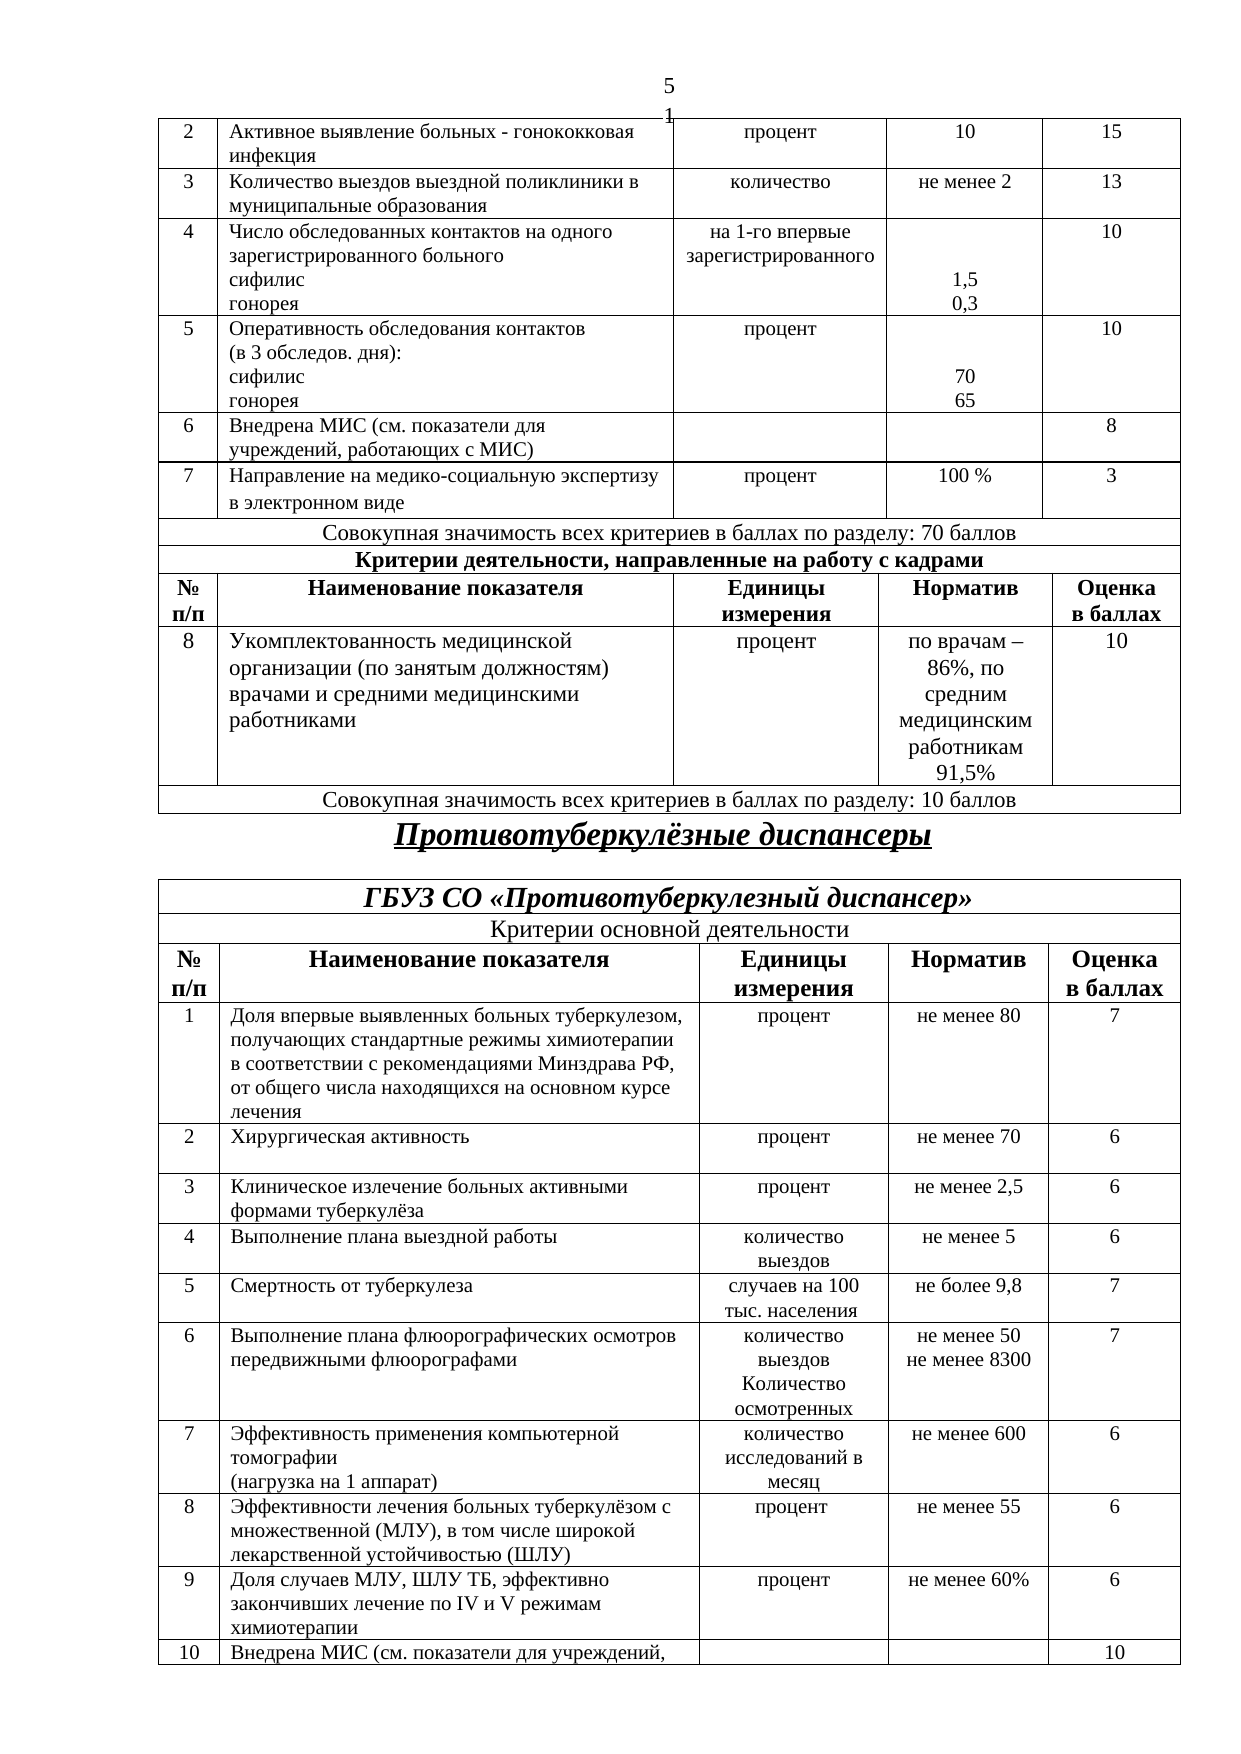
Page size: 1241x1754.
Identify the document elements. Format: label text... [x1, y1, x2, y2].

table_cell Норматив [889, 944, 1048, 1002]
table_cell 1 [159, 1003, 219, 1123]
table_cell 3 [159, 1174, 219, 1223]
table_cell Эффективности лечения больных туберкулёзом с множественной (МЛУ), в том числе широкой лекарственной устойчивостью (ШЛУ) [220, 1494, 699, 1566]
table_cell 3 [1043, 463, 1180, 518]
table_cell 13 [1043, 169, 1180, 218]
table_cell количество выездов Количество осмотренных [700, 1323, 888, 1419]
table_cell Норматив [879, 574, 1052, 626]
table_cell случаев на 100 тыс. населения [700, 1274, 888, 1322]
table_cell Клиническое излечение больных активными формами туберкулёза [220, 1174, 699, 1223]
table_cell Критерии основной деятельности [159, 914, 1180, 943]
table_cell Единицы измерения [700, 944, 888, 1002]
table_cell 7 [159, 1421, 219, 1493]
table_cell процент [700, 1494, 888, 1566]
table_cell 10 [1043, 219, 1180, 315]
table_cell [674, 413, 886, 461]
table_cell 10 [1053, 627, 1180, 785]
table_cell Хирургическая активность [220, 1124, 699, 1173]
table_header ГБУЗ СО «Противотуберкулезный диспансер» [159, 880, 1180, 913]
text Противотуберкулёзные диспансеры [148, 814, 1181, 852]
table_cell Выполнение плана выездной работы [220, 1224, 699, 1272]
table_cell 3 [159, 169, 217, 218]
table_cell 6 [1049, 1124, 1180, 1173]
table_cell 2 [159, 1124, 219, 1173]
table_cell Оценка в баллах [1049, 944, 1180, 1002]
table_cell 6 [1049, 1567, 1180, 1639]
table_cell Оценка в баллах [1053, 574, 1180, 626]
table_cell 6 [1049, 1421, 1180, 1493]
table_cell [889, 1640, 1048, 1664]
table_cell процент [674, 627, 878, 785]
table_cell 4 [159, 219, 217, 315]
table_cell 7 [1049, 1274, 1180, 1322]
table_cell 70 65 [887, 316, 1042, 412]
table_cell 9 [159, 1567, 219, 1639]
table_cell [887, 413, 1042, 461]
table_cell 6 [1049, 1174, 1180, 1223]
table_cell Смертность от туберкулеза [220, 1274, 699, 1322]
table_cell Число обследованных контактов на одного зарегистрированного больного сифилис гонорея [218, 219, 673, 315]
table_cell 8 [1043, 413, 1180, 461]
table_cell 6 [159, 1323, 219, 1419]
table_cell 7 [1049, 1003, 1180, 1123]
table_cell Внедрена МИС (см. показатели для учреждений, [220, 1640, 699, 1664]
table_cell Внедрена МИС (см. показатели для учреждений, работающих с МИС) [218, 413, 673, 461]
table_cell Критерии деятельности, направленные на работу с кадрами [159, 546, 1180, 572]
table_cell Совокупная значимость всех критериев в баллах по разделу: 10 баллов [159, 786, 1180, 813]
table_cell 7 [1049, 1323, 1180, 1419]
table_cell Совокупная значимость всех критериев в баллах по разделу: 70 баллов [159, 519, 1180, 545]
table_cell 100 % [887, 463, 1042, 518]
table_cell не менее 5 [889, 1224, 1048, 1272]
table_cell 4 [159, 1224, 219, 1272]
table_cell Доля случаев МЛУ, ШЛУ ТБ, эффективно закончивших лечение по IV и V режимам химиотерапии [220, 1567, 699, 1639]
table_cell Доля впервые выявленных больных туберкулезом, получающих стандартные режимы химиотерапии в соответствии с рекомендациями Минздрава РФ, от общего числа находящихся на основном курсе лечения [220, 1003, 699, 1123]
table_cell 8 [159, 1494, 219, 1566]
table_cell 10 [159, 1640, 219, 1664]
table_cell процент [700, 1567, 888, 1639]
table_cell [700, 1640, 888, 1664]
table_cell Направление на медико-социальную экспертизу в электронном виде [218, 463, 673, 518]
table_cell № п/п [159, 574, 217, 626]
table_cell 6 [1049, 1224, 1180, 1272]
table_cell 7 [159, 463, 217, 518]
table_cell не менее 60% [889, 1567, 1048, 1639]
table_cell 10 [1049, 1640, 1180, 1664]
table_cell не менее 70 [889, 1124, 1048, 1173]
table_cell количество выездов [700, 1224, 888, 1272]
table_cell не менее 50 не менее 8300 [889, 1323, 1048, 1419]
table_cell на 1-го впервые зарегистрированного [674, 219, 886, 315]
table_cell по врачам – 86%, по средним медицинским работникам 91,5% [879, 627, 1052, 785]
table_cell Эффективность применения компьютерной томографии (нагрузка на 1 аппарат) [220, 1421, 699, 1493]
table_cell 6 [159, 413, 217, 461]
table_cell не менее 600 [889, 1421, 1048, 1493]
table_cell 6 [1049, 1494, 1180, 1566]
table_cell не менее 2 [887, 169, 1042, 218]
table_cell Оперативность обследования контактов (в 3 обследов. дня): сифилис гонорея [218, 316, 673, 412]
table_cell процент [700, 1003, 888, 1123]
table_cell Выполнение плана флюорографических осмотров передвижными флюорографами [220, 1323, 699, 1419]
table_cell Наименование показателя [218, 574, 673, 626]
table_cell 10 [1043, 316, 1180, 412]
table_cell Единицы измерения [674, 574, 878, 626]
table_cell 8 [159, 627, 217, 785]
table_cell процент [674, 463, 886, 518]
table_cell не менее 55 [889, 1494, 1048, 1566]
table_cell Активное выявление больных - гонококковая инфекция [218, 119, 673, 168]
table_cell 10 [887, 119, 1042, 168]
table_cell процент [674, 316, 886, 412]
table_cell 2 [159, 119, 217, 168]
table_cell 5 [159, 1274, 219, 1322]
table_cell 1,5 0,3 [887, 219, 1042, 315]
table_cell количество исследований в месяц [700, 1421, 888, 1493]
table_cell Укомплектованность медицинской организации (по занятым должностям) врачами и средними медицинскими работниками [218, 627, 673, 785]
table_cell 15 [1043, 119, 1180, 168]
table_cell не менее 2,5 [889, 1174, 1048, 1223]
table_cell процент [700, 1124, 888, 1173]
table_cell № п/п [159, 944, 219, 1002]
table_cell 5 [159, 316, 217, 412]
table_cell Количество выездов выездной поликлиники в муниципальные образования [218, 169, 673, 218]
table_cell Наименование показателя [220, 944, 699, 1002]
table_cell процент [674, 119, 886, 168]
table_cell количество [674, 169, 886, 218]
table_cell процент [700, 1174, 888, 1223]
table_cell не более 9,8 [889, 1274, 1048, 1322]
table_cell не менее 80 [889, 1003, 1048, 1123]
